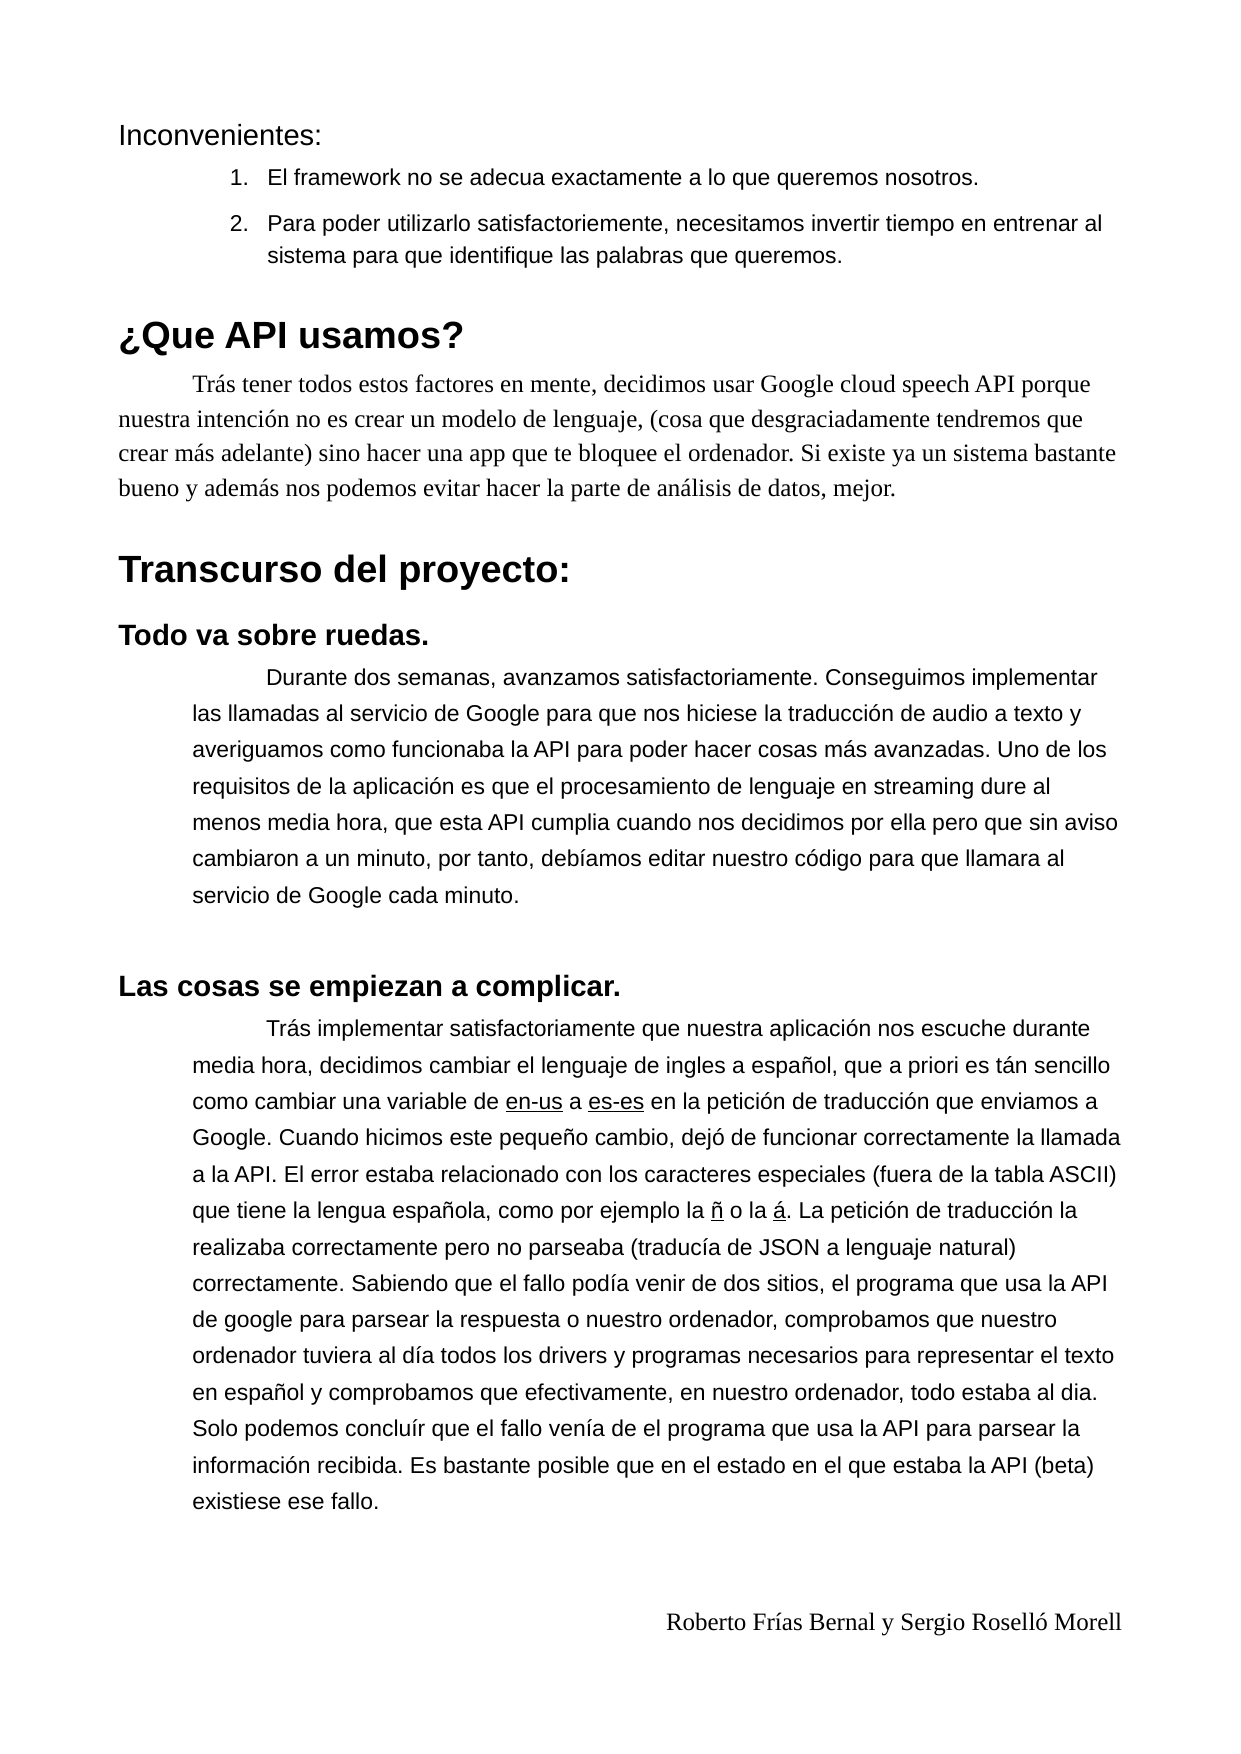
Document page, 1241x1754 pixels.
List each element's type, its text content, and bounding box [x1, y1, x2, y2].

list El framework no se adecua exactamente a lo que queremos nosotros. [229, 164, 1122, 191]
subtitle Todo va sobre ruedas. [118, 617, 1122, 651]
subtitle Inconvenientes: [118, 118, 1122, 152]
text Trás tener todos estos factores en mente, decidimos usar Google cloud speech API porque nuestra intención no es crear un modelo de lenguaje, (cosa que desgraciadamente tendremos que crear más adelante) sino hacer una app que te bloquee el ordenador. Si existe ya un sistema bastante bueno y además nos podemos evitar hacer la parte de análisis de datos, mejor. [118, 369, 1122, 501]
subtitle ¿Que API usamos? [118, 313, 1122, 357]
subtitle Las cosas se empiezan a complicar. [118, 969, 1122, 1003]
subtitle Transcurso del proyecto: [118, 547, 1122, 590]
list Para poder utilizarlo satisfactoriemente, necesitamos invertir tiempo en entrenar al sistema para que identifique las palabras que queremos. [229, 210, 1122, 268]
text Durante dos semanas, avanzamos satisfactoriamente. Conseguimos implementar las llamadas al servicio de Google para que nos hiciese la traducción de audio a texto y averiguamos como funcionaba la API para poder hacer cosas más avanzadas. Uno de los requisitos de la aplicación es que el procesamiento de lenguaje en streaming dure al menos media hora, que esta API cumplia cuando nos decidimos por ella pero que sin aviso cambiaron a un minuto, por tanto, debíamos editar nuestro código para que llamara al servicio de Google cada minuto. [192, 664, 1122, 908]
text Trás implementar satisfactoriamente que nuestra aplicación nos escuche durante media hora, decidimos cambiar el lenguaje de ingles a español, que a priori es tán sencillo como cambiar una variable de en-us a es-es en la petición de traducción que enviamos a Google. Cuando hicimos este pequeño cambio, dejó de funcionar correctamente la llamada a la API. El error estaba relacionado con los caracteres especiales (fuera de la tabla ASCII) que tiene la lengua española, como por ejemplo la ñ o la á. La petición de traducción la realizaba correctamente pero no parseaba (traducía de JSON a lenguaje natural) correctamente. Sabiendo que el fallo podía venir de dos sitios, el programa que usa la API de google para parsear la respuesta o nuestro ordenador, comprobamos que nuestro ordenador tuviera al día todos los drivers y programas necesarios para representar el texto en español y comprobamos que efectivamente, en nuestro ordenador, todo estaba al dia. Solo podemos concluír que el fallo venía de el programa que usa la API para parsear la información recibida. Es bastante posible que en el estado en el que estaba la API (beta) existiese ese fallo. [192, 1015, 1122, 1514]
